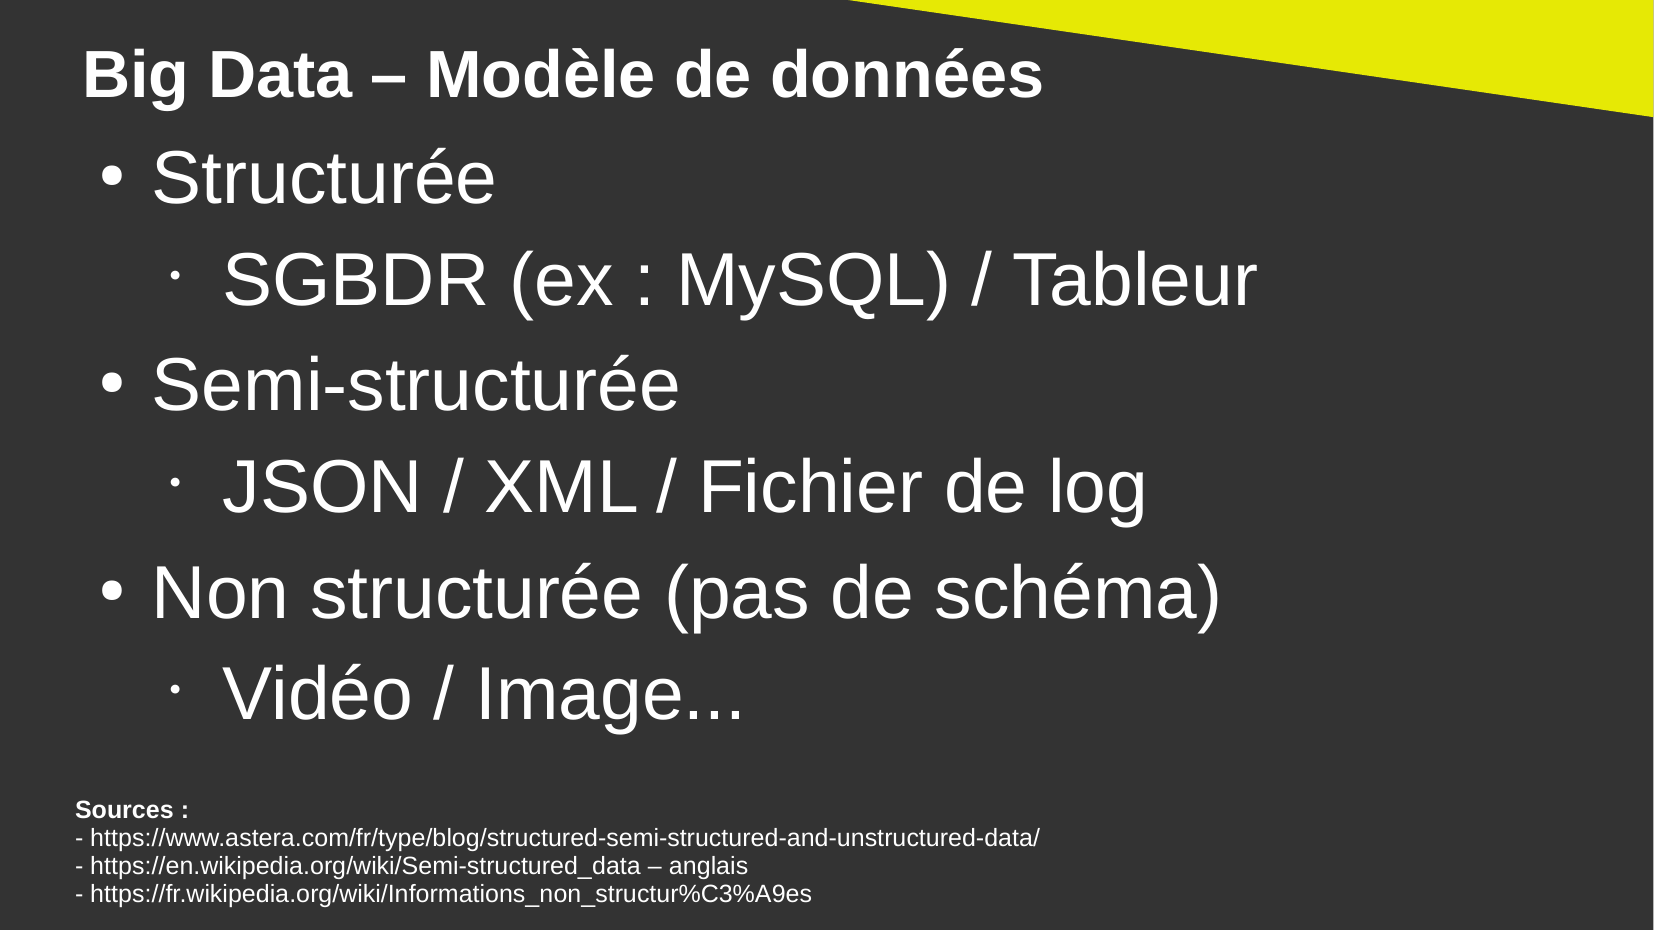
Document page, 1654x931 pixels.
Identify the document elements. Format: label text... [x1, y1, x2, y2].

text_box [848, 0, 1654, 118]
text_box Sources : - https://www.astera.com/fr/type/blog/structured-semi-structured-and-unstructured-data/ - https://en.wikipedia.org/wiki/Semi-structured_data – anglais - https://fr.wikipedia.org/wiki/Informations_non_structur%C3%A9es [60, 788, 1546, 916]
list Structurée SGBDR (ex : MySQL) / Tableur Semi-structurée JSON / XML / Fichier de log Non structurée (pas de schéma) Vidéo / Image... [80, 135, 1620, 827]
title Big Data – Modèle de données [82, 37, 1571, 114]
